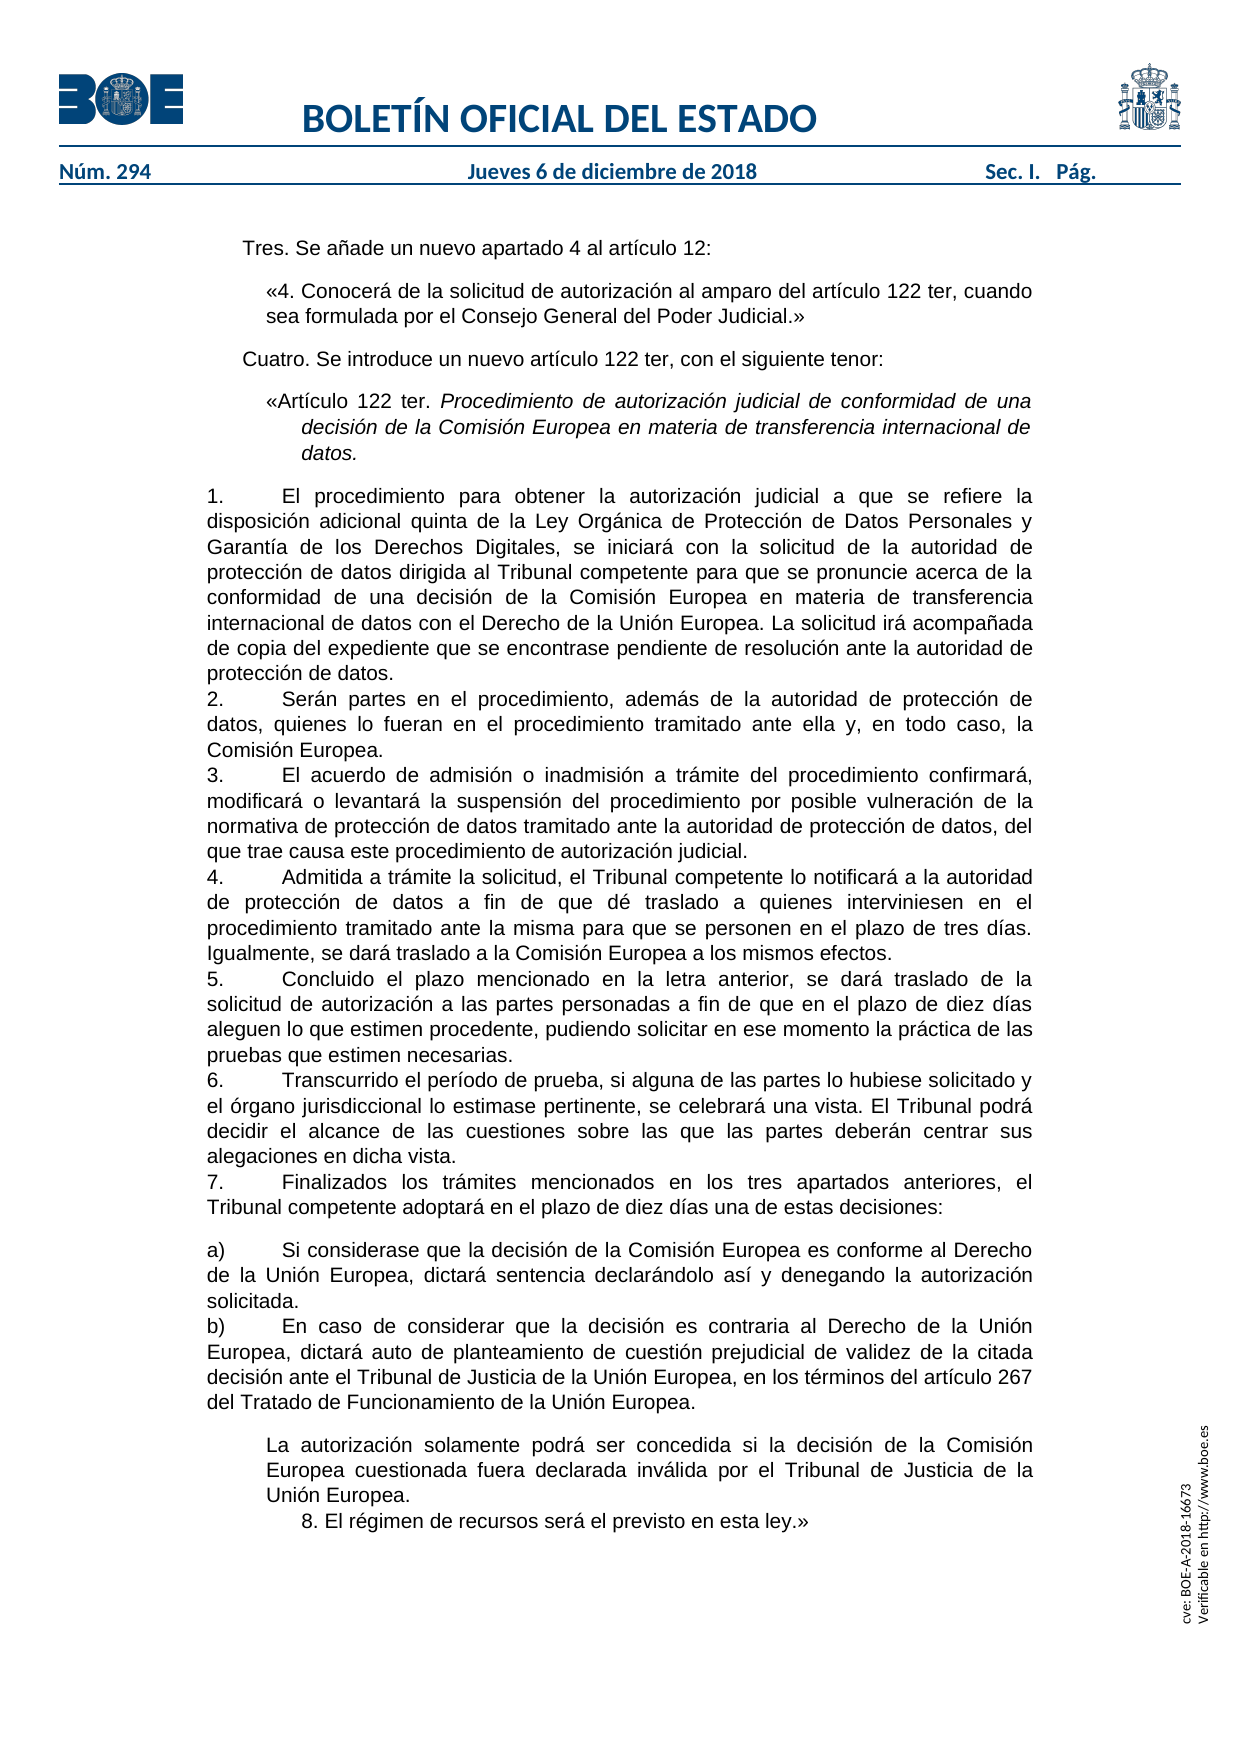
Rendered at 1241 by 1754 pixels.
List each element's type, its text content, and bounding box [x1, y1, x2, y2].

list Si considerase que la decisión de la Comisión Europea es conforme al Derecho de la Unión Europea, dictará sentencia declarándolo así y denegando la autorización solicitada. [207, 1238, 1034, 1312]
text «Artículo 122 ter. Procedimiento de autorización judicial de conformidad de una decisión de la Comisión Europea en materia de transferencia internacional de datos. [266, 389, 1034, 465]
text Tres. Se añade un nuevo apartado 4 al artículo 12: [242, 236, 1034, 260]
list El acuerdo de admisión o inadmisión a trámite del procedimiento confirmará, modificará o levantará la suspensión del procedimiento por posible vulneración de la normativa de protección de datos tramitado ante la autoridad de protección de datos, del que trae causa este procedimiento de autorización judicial. [207, 763, 1034, 863]
text La autorización solamente podrá ser concedida si la decisión de la Comisión Europea cuestionada fuera declarada inválida por el Tribunal de Justicia de la Unión Europea. [266, 1433, 1034, 1507]
list Serán partes en el procedimiento, además de la autoridad de protección de datos, quienes lo fueran en el procedimiento tramitado ante ella y, en todo caso, la Comisión Europea. [207, 687, 1034, 761]
list Concluido el plazo mencionado en la letra anterior, se dará traslado de la solicitud de autorización a las partes personadas a fin de que en el plazo de diez días aleguen lo que estimen procedente, pudiendo solicitar en ese momento la práctica de las pruebas que estimen necesarias. [207, 967, 1034, 1066]
list El procedimiento para obtener la autorización judicial a que se refiere la disposición adicional quinta de la Ley Orgánica de Protección de Datos Personales y Garantía de los Derechos Digitales, se iniciará con la solicitud de la autoridad de protección de datos dirigida al Tribunal competente para que se pronuncie acerca de la conformidad de una decisión de la Comisión Europea en materia de transferencia internacional de datos con el Derecho de la Unión Europea. La solicitud irá acompañada de copia del expediente que se encontrase pendiente de resolución ante la autoridad de protección de datos. [207, 484, 1034, 685]
text Cuatro. Se introduce un nuevo artículo 122 ter, con el siguiente tenor: [242, 347, 1034, 371]
text 8. El régimen de recursos será el previsto en esta ley.» [301, 1509, 1034, 1533]
list Admitida a trámite la solicitud, el Tribunal competente lo notificará a la autoridad de protección de datos a fin de que dé traslado a quienes interviniesen en el procedimiento tramitado ante la misma para que se personen en el plazo de tres días. Igualmente, se dará traslado a la Comisión Europea a los mismos efectos. [207, 865, 1034, 965]
list Transcurrido el período de prueba, si alguna de las partes lo hubiese solicitado y el órgano jurisdiccional lo estimase pertinente, se celebrará una vista. El Tribunal podrá decidir el alcance de las cuestiones sobre las que las partes deberán centrar sus alegaciones en dicha vista. [207, 1068, 1034, 1168]
text «4. Conocerá de la solicitud de autorización al amparo del artículo 122 ter, cuando sea formulada por el Consejo General del Poder Judicial.» [266, 279, 1034, 328]
list Finalizados los trámites mencionados en los tres apartados anteriores, el Tribunal competente adoptará en el plazo de diez días una de estas decisiones: [207, 1170, 1034, 1219]
list En caso de considerar que la decisión es contraria al Derecho de la Unión Europea, dictará auto de planteamiento de cuestión prejudicial de validez de la citada decisión ante el Tribunal de Justicia de la Unión Europea, en los términos del artículo 267 del Tratado de Funcionamiento de la Unión Europea. [207, 1314, 1034, 1414]
